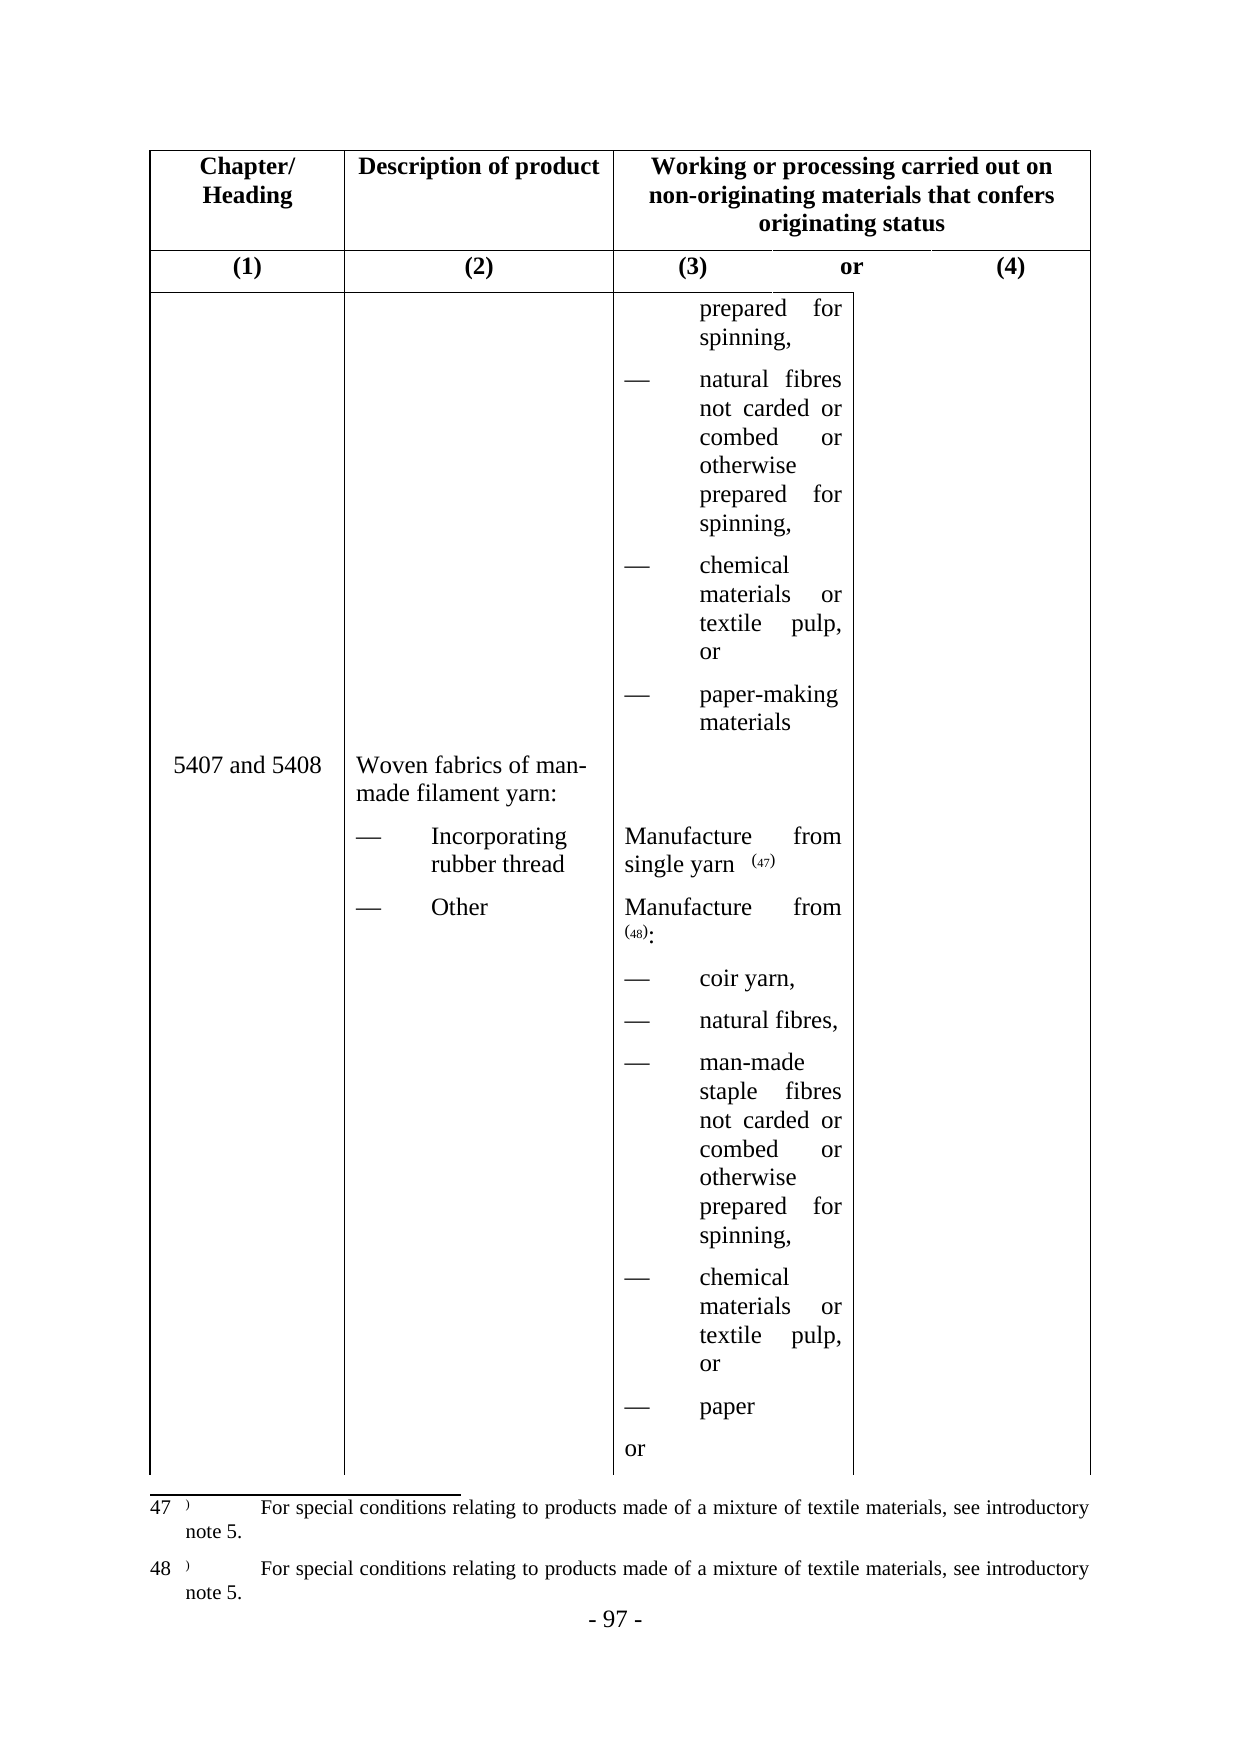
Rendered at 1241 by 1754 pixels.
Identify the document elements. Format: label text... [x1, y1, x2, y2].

table_cell [854, 963, 1090, 1004]
table_cell [854, 1005, 1090, 1046]
table_cell [151, 963, 344, 1004]
table_cell Manufacture from (): [614, 892, 853, 962]
table_cell [345, 550, 613, 678]
table_cell (1) [151, 251, 344, 292]
table_cell Manufacture from single yarn () [614, 821, 853, 891]
table_cell [345, 1262, 613, 1390]
table_cell [151, 892, 344, 962]
table_cell [854, 293, 1090, 363]
table_cell [854, 364, 1090, 549]
table_cell [854, 1433, 1090, 1474]
table_cell [345, 679, 613, 749]
table_cell (2) [345, 251, 613, 292]
table_cell — chemical materials or textile pulp, or [614, 550, 853, 678]
table_cell (3) [614, 251, 772, 292]
table_cell [345, 293, 613, 363]
table_cell — paper [614, 1391, 853, 1432]
table_cell [854, 1262, 1090, 1390]
table_cell — chemical materials or textile pulp, or [614, 1262, 853, 1390]
table_cell [345, 1433, 613, 1474]
table_cell [151, 679, 344, 749]
table_cell [151, 1048, 344, 1261]
table_header Working or processing carried out on non-originating materials that confers originating status [614, 151, 1090, 250]
table_cell [854, 1391, 1090, 1432]
table_cell [151, 1433, 344, 1474]
table_cell [345, 963, 613, 1004]
table_cell — man-made staple fibres not carded or combed or otherwise prepared for spinning, [614, 1048, 853, 1261]
table_header Chapter/Heading [151, 151, 344, 250]
table_cell Woven fabrics of man-made filament yarn: [345, 750, 613, 820]
table_cell [614, 750, 853, 820]
table_cell [854, 679, 1090, 749]
table_cell [151, 293, 344, 363]
table_cell [854, 821, 1090, 891]
table_cell [151, 1262, 344, 1390]
table_cell [854, 892, 1090, 962]
table_cell [151, 550, 344, 678]
table_cell [151, 821, 344, 891]
table_cell [345, 1048, 613, 1261]
table_cell [854, 550, 1090, 678]
table_cell [151, 364, 344, 549]
table_cell or [773, 251, 931, 292]
table_cell — coir yarn, [614, 963, 853, 1004]
table_cell prepared for spinning, [614, 293, 853, 363]
table_cell — natural fibres, [614, 1005, 853, 1046]
table_cell [151, 1005, 344, 1046]
table_cell [345, 1391, 613, 1432]
table_cell [151, 1391, 344, 1432]
table_cell — Incorporating rubber thread [345, 821, 613, 891]
table_cell — paper-making materials [614, 679, 853, 749]
table_cell [345, 1005, 613, 1046]
table_cell 5407 and 5408 [151, 750, 344, 820]
table_header Description of product [345, 151, 613, 250]
table_cell or [614, 1433, 853, 1474]
table_cell [345, 364, 613, 549]
table_cell — Other [345, 892, 613, 962]
table_cell — natural fibres not carded or combed or otherwise prepared for spinning, [614, 364, 853, 549]
table_cell (4) [932, 251, 1090, 292]
table_cell [854, 1048, 1090, 1261]
table_cell [854, 750, 1090, 820]
